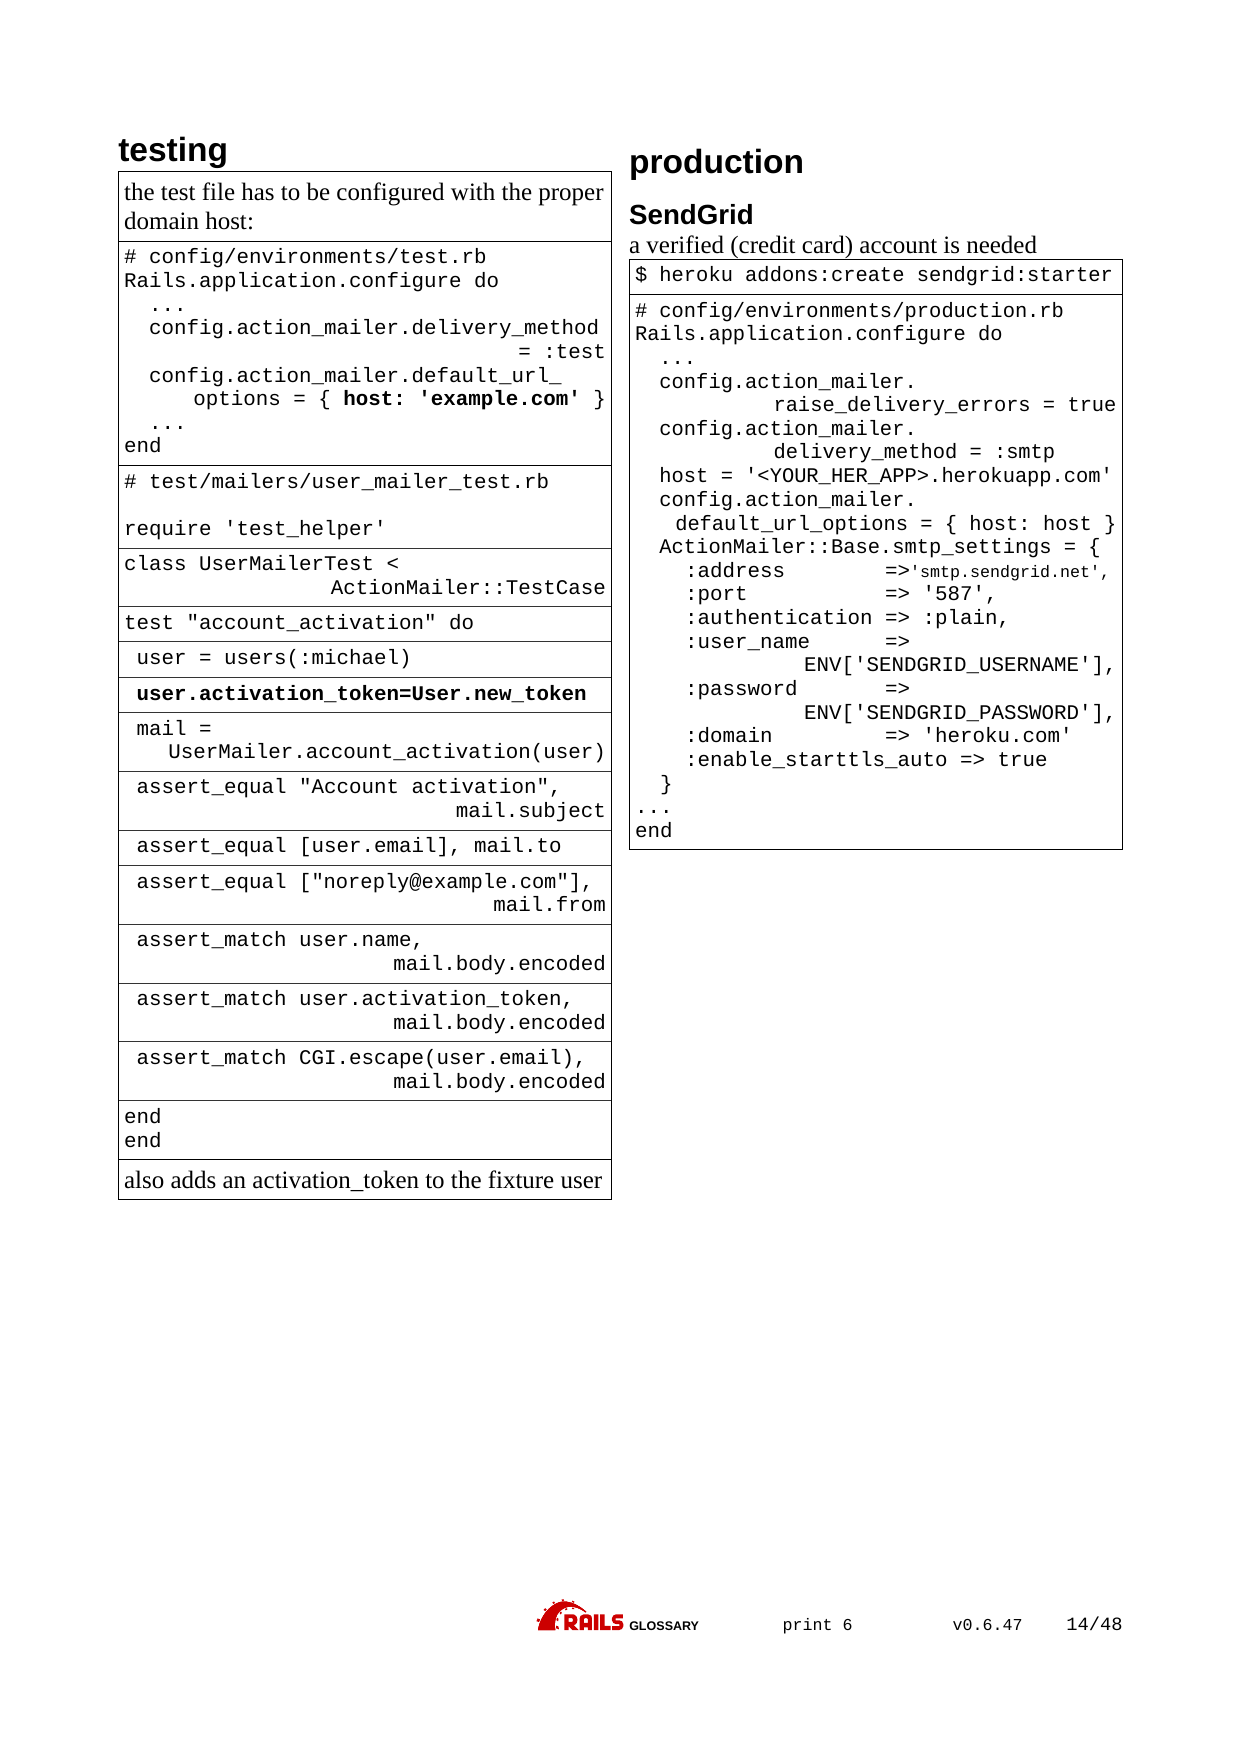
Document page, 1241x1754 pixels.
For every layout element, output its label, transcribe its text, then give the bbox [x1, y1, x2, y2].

table_cell # test/mailers/user_mailer_test.rb require 'test_helper' [119, 466, 611, 547]
table_cell user.activation_token=User.new_token [119, 678, 611, 712]
table_cell # config/environments/test.rb Rails.application.configure do ... config.action_mailer.delivery_method = :test config.action_mailer.default_url_ options = { host: 'example.com' } ... end [119, 242, 611, 465]
table_cell assert_match user.activation_token, mail.body.encoded [119, 984, 611, 1041]
table_cell also adds an activation_token to the fixture user [119, 1160, 611, 1199]
table_cell class UserMailerTest < ActionMailer::TestCase [119, 549, 611, 606]
table_header $ heroku addons:create sendgrid:starter [630, 260, 1122, 294]
table_cell assert_equal "Account activation", mail.subject [119, 772, 611, 829]
table_cell mail = UserMailer.account_activation(user) [119, 713, 611, 771]
table_cell user = users(:michael) [119, 642, 611, 677]
table_cell # config/environments/production.rb Rails.application.configure do ... config.action_mailer. raise_delivery_errors = true config.action_mailer. delivery_method = :smtp host = '<YOUR_HER_APP>.herokuapp.com' config.action_mailer. default_url_options = { host: host } ActionMailer::Base.smtp_settings = { :address =>'smtp.sendgrid.net', :port => '587', :authentication => :plain, :user_name => ENV['SENDGRID_USERNAME'], :password => ENV['SENDGRID_PASSWORD'], :domain => 'heroku.com' :enable_starttls_auto => true } ... end [630, 295, 1122, 849]
table_cell assert_match CGI.escape(user.email), mail.body.encoded [119, 1042, 611, 1100]
subtitle testing [118, 130, 611, 168]
table_cell assert_equal ["noreply@example.com"], mail.from [119, 866, 611, 924]
table_cell assert_match user.name, mail.body.encoded [119, 925, 611, 982]
table_cell assert_equal [user.email], mail.to [119, 831, 611, 865]
subtitle production [629, 142, 1122, 180]
text a verified (credit card) account is needed [629, 230, 1122, 259]
table_cell end end [119, 1101, 611, 1159]
table_header the test file has to be configured with the proper domain host: [119, 172, 611, 241]
table_cell test "account_activation" do [119, 607, 611, 641]
subtitle SendGrid [629, 198, 1122, 230]
